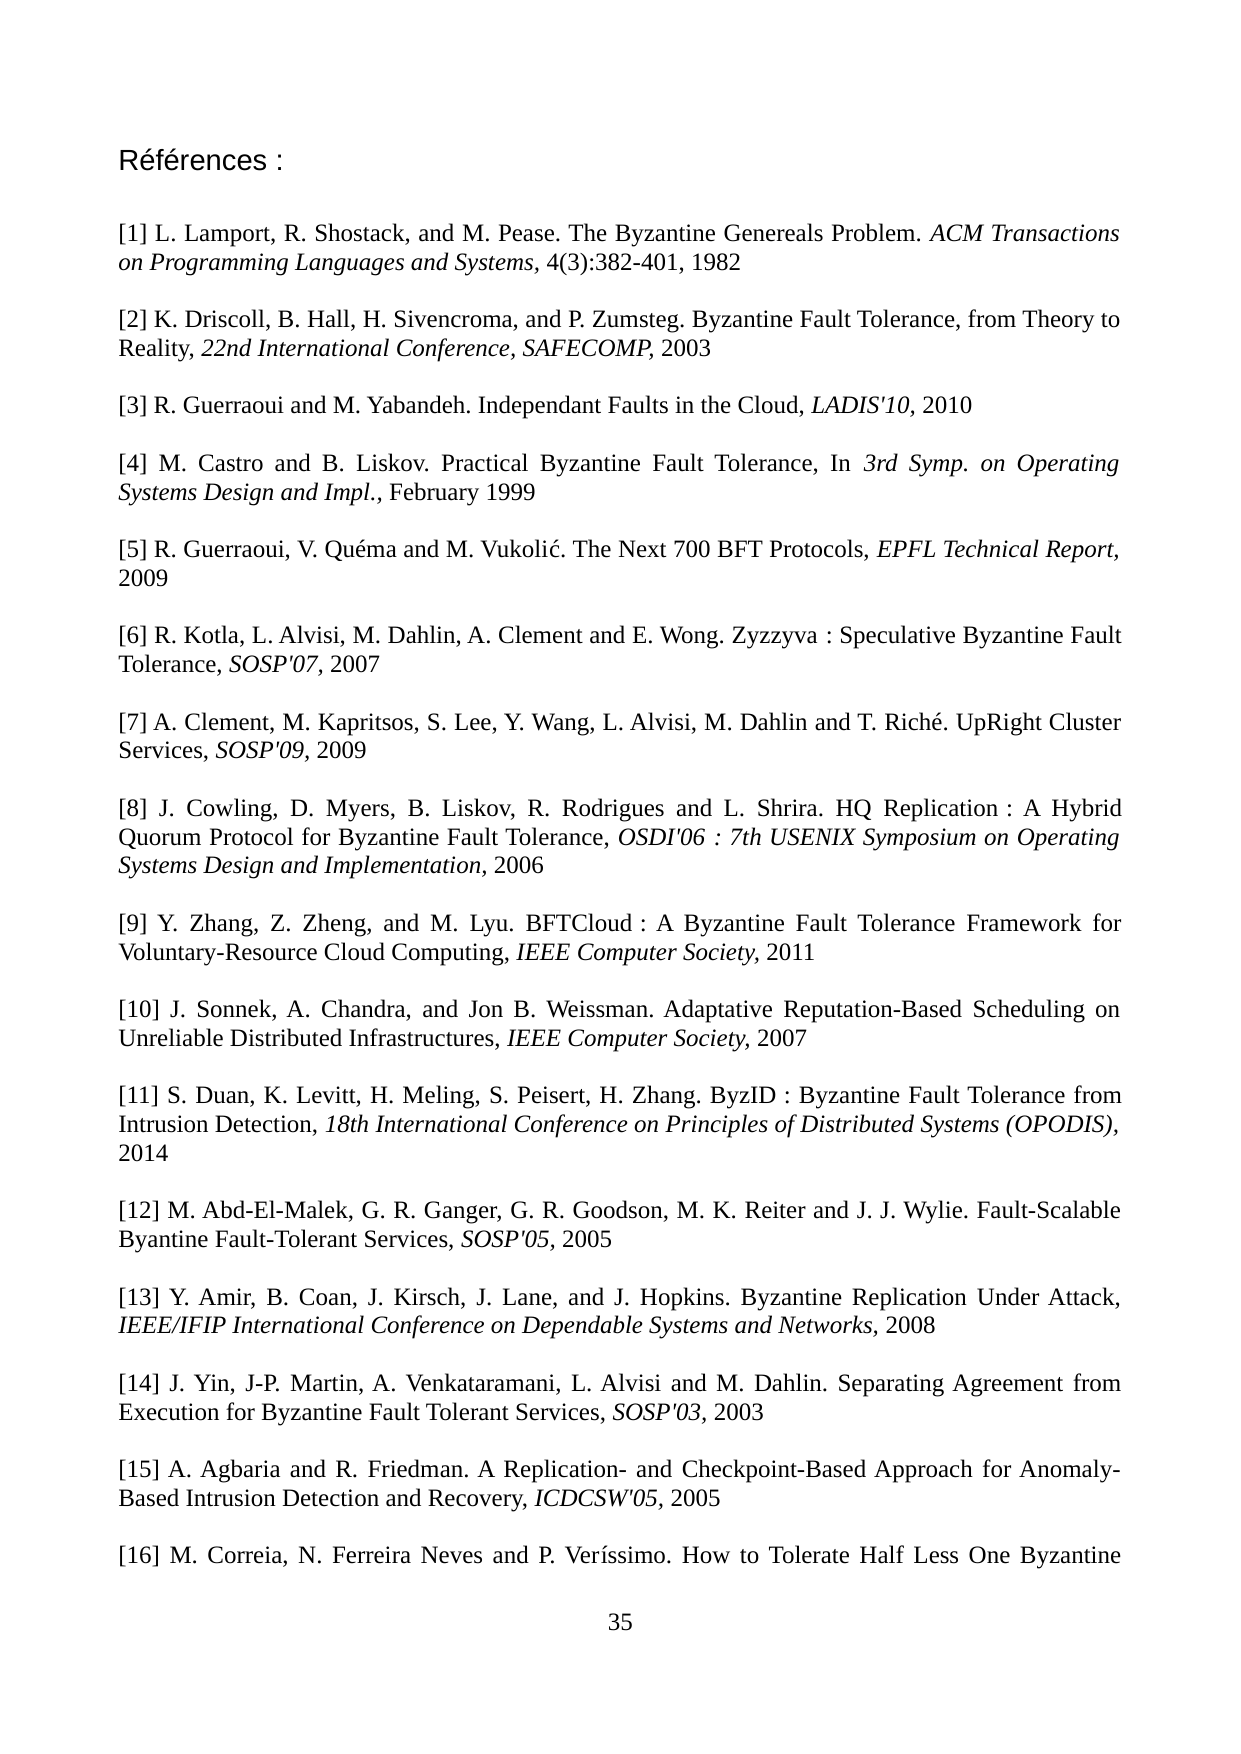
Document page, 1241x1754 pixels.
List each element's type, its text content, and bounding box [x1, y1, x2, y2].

subtitle Références : [118, 143, 1122, 177]
text [2] K. Driscoll, B. Hall, H. Sivencroma, and P. Zumsteg. Byzantine Fault Tolerance, from Theory to Reality, 22nd International Conference, SAFECOMP, 2003 [118, 304, 1122, 362]
text [5] R. Guerraoui, V. Quéma and M. Vukolić. The Next 700 BFT Protocols, EPFL Technical Report, 2009 [118, 534, 1122, 592]
text [15] A. Agbaria and R. Friedman. A Replication- and Checkpoint-Based Approach for Anomaly-Based Intrusion Detection and Recovery, ICDCSW'05, 2005 [118, 1454, 1122, 1512]
text [11] S. Duan, K. Levitt, H. Meling, S. Peisert, H. Zhang. ByzID : Byzantine Fault Tolerance from Intrusion Detection, 18th International Conference on Principles of Distributed Systems (OPODIS), 2014 [118, 1080, 1122, 1167]
text [3] R. Guerraoui and M. Yabandeh. Independant Faults in the Cloud, LADIS'10, 2010 [118, 390, 1122, 419]
text [16] M. Correia, N. Ferreira Neves and P. Veríssimo. How to Tolerate Half Less One Byzantine [118, 1540, 1122, 1569]
text [14] J. Yin, J-P. Martin, A. Venkataramani, L. Alvisi and M. Dahlin. Separating Agreement from Execution for Byzantine Fault Tolerant Services, SOSP'03, 2003 [118, 1368, 1122, 1425]
text [7] A. Clement, M. Kapritsos, S. Lee, Y. Wang, L. Alvisi, M. Dahlin and T. Riché. UpRight Cluster Services, SOSP'09, 2009 [118, 707, 1122, 764]
text [6] R. Kotla, L. Alvisi, M. Dahlin, A. Clement and E. Wong. Zyzzyva : Speculative Byzantine Fault Tolerance, SOSP'07, 2007 [118, 620, 1122, 678]
text [4] M. Castro and B. Liskov. Practical Byzantine Fault Tolerance, In 3rd Symp. on Operating Systems Design and Impl., February 1999 [118, 448, 1122, 505]
text [1] L. Lamport, R. Shostack, and M. Pease. The Byzantine Genereals Problem. ACM Transactions on Programming Languages and Systems, 4(3):382-401, 1982 [118, 218, 1122, 275]
text [13] Y. Amir, B. Coan, J. Kirsch, J. Lane, and J. Hopkins. Byzantine Replication Under Attack, IEEE/IFIP International Conference on Dependable Systems and Networks, 2008 [118, 1282, 1122, 1339]
text [8] J. Cowling, D. Myers, B. Liskov, R. Rodrigues and L. Shrira. HQ Replication : A Hybrid Quorum Protocol for Byzantine Fault Tolerance, OSDI'06 : 7th USENIX Symposium on Operating Systems Design and Implementation, 2006 [118, 793, 1122, 879]
text [9] Y. Zhang, Z. Zheng, and M. Lyu. BFTCloud : A Byzantine Fault Tolerance Framework for Voluntary-Resource Cloud Computing, IEEE Computer Society, 2011 [118, 908, 1122, 965]
text [10] J. Sonnek, A. Chandra, and Jon B. Weissman. Adaptative Reputation-Based Scheduling on Unreliable Distributed Infrastructures, IEEE Computer Society, 2007 [118, 994, 1122, 1052]
text [12] M. Abd-El-Malek, G. R. Ganger, G. R. Goodson, M. K. Reiter and J. J. Wylie. Fault-Scalable Byantine Fault-Tolerant Services, SOSP'05, 2005 [118, 1195, 1122, 1253]
